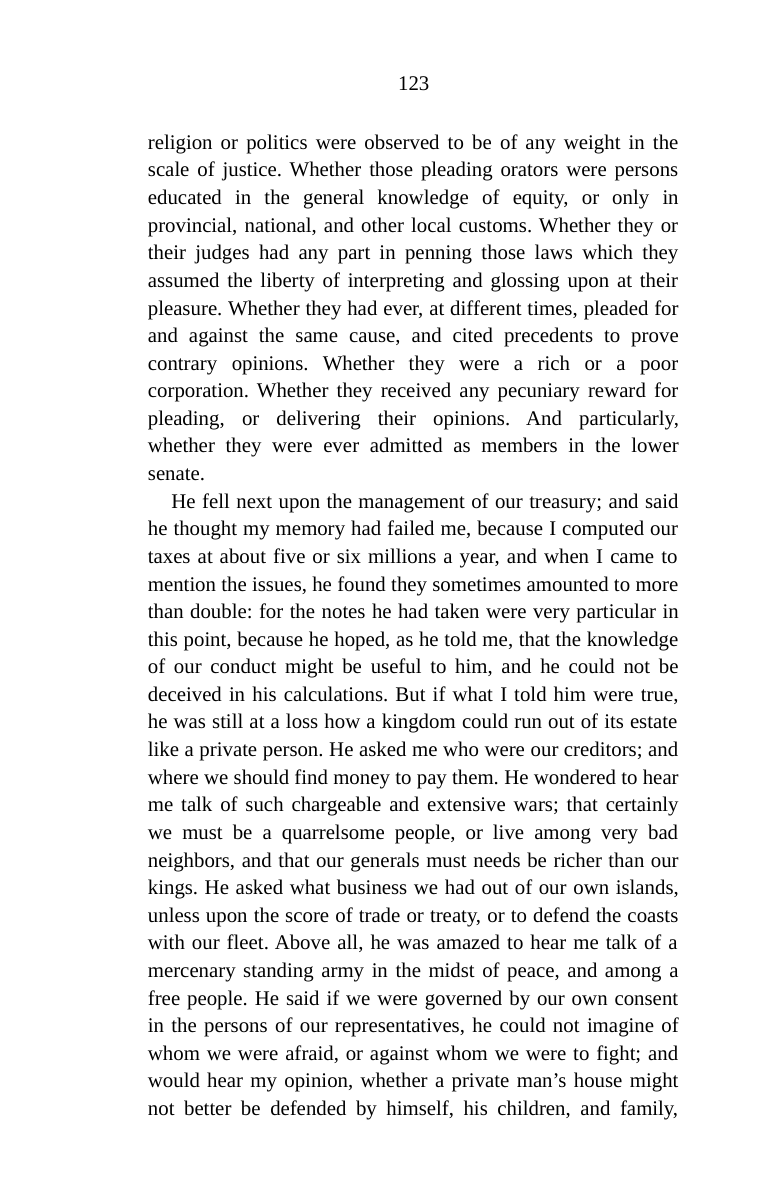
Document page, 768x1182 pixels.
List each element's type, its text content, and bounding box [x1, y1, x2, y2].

text religion or politics were observed to be of any weight in the scale of justice. Whether those pleading orators were persons educated in the general knowledge of equity, or only in provincial, national, and other local customs. Whether they or their judges had any part in penning those laws which they assumed the liberty of interpreting and glossing upon at their pleasure. Whether they had ever, at different times, pleaded for and against the same cause, and cited precedents to prove contrary opinions. Whether they were a rich or a poor corporation. Whether they received any pecuniary reward for pleading, or delivering their opinions. And particularly, whether they were ever admitted as members in the lower senate. [148, 130, 679, 485]
text He fell next upon the management of our treasury; and said he thought my memory had failed me, because I computed our taxes at about five or six millions a year, and when I came to mention the issues, he found they sometimes amounted to more than double: for the notes he had taken were very particular in this point, because he hoped, as he told me, that the knowledge of our conduct might be useful to him, and he could not be deceived in his calculations. But if what I told him were true, he was still at a loss how a kingdom could run out of its estate like a private person. He asked me who were our creditors; and where we should find money to pay them. He wondered to hear me talk of such chargeable and extensive wars; that certainly we must be a quarrelsome people, or live among very bad neighbors, and that our generals must needs be richer than our kings. He asked what business we had out of our own islands, unless upon the score of trade or treaty, or to defend the coasts with our fleet. Above all, he was amazed to hear me talk of a mercenary standing army in the midst of peace, and among a free people. He said if we were governed by our own consent in the persons of our representatives, he could not imagine of whom we were afraid, or against whom we were to fight; and would hear my opinion, whether a private man’s house might not better be defended by himself, his children, and family, [148, 489, 679, 1120]
